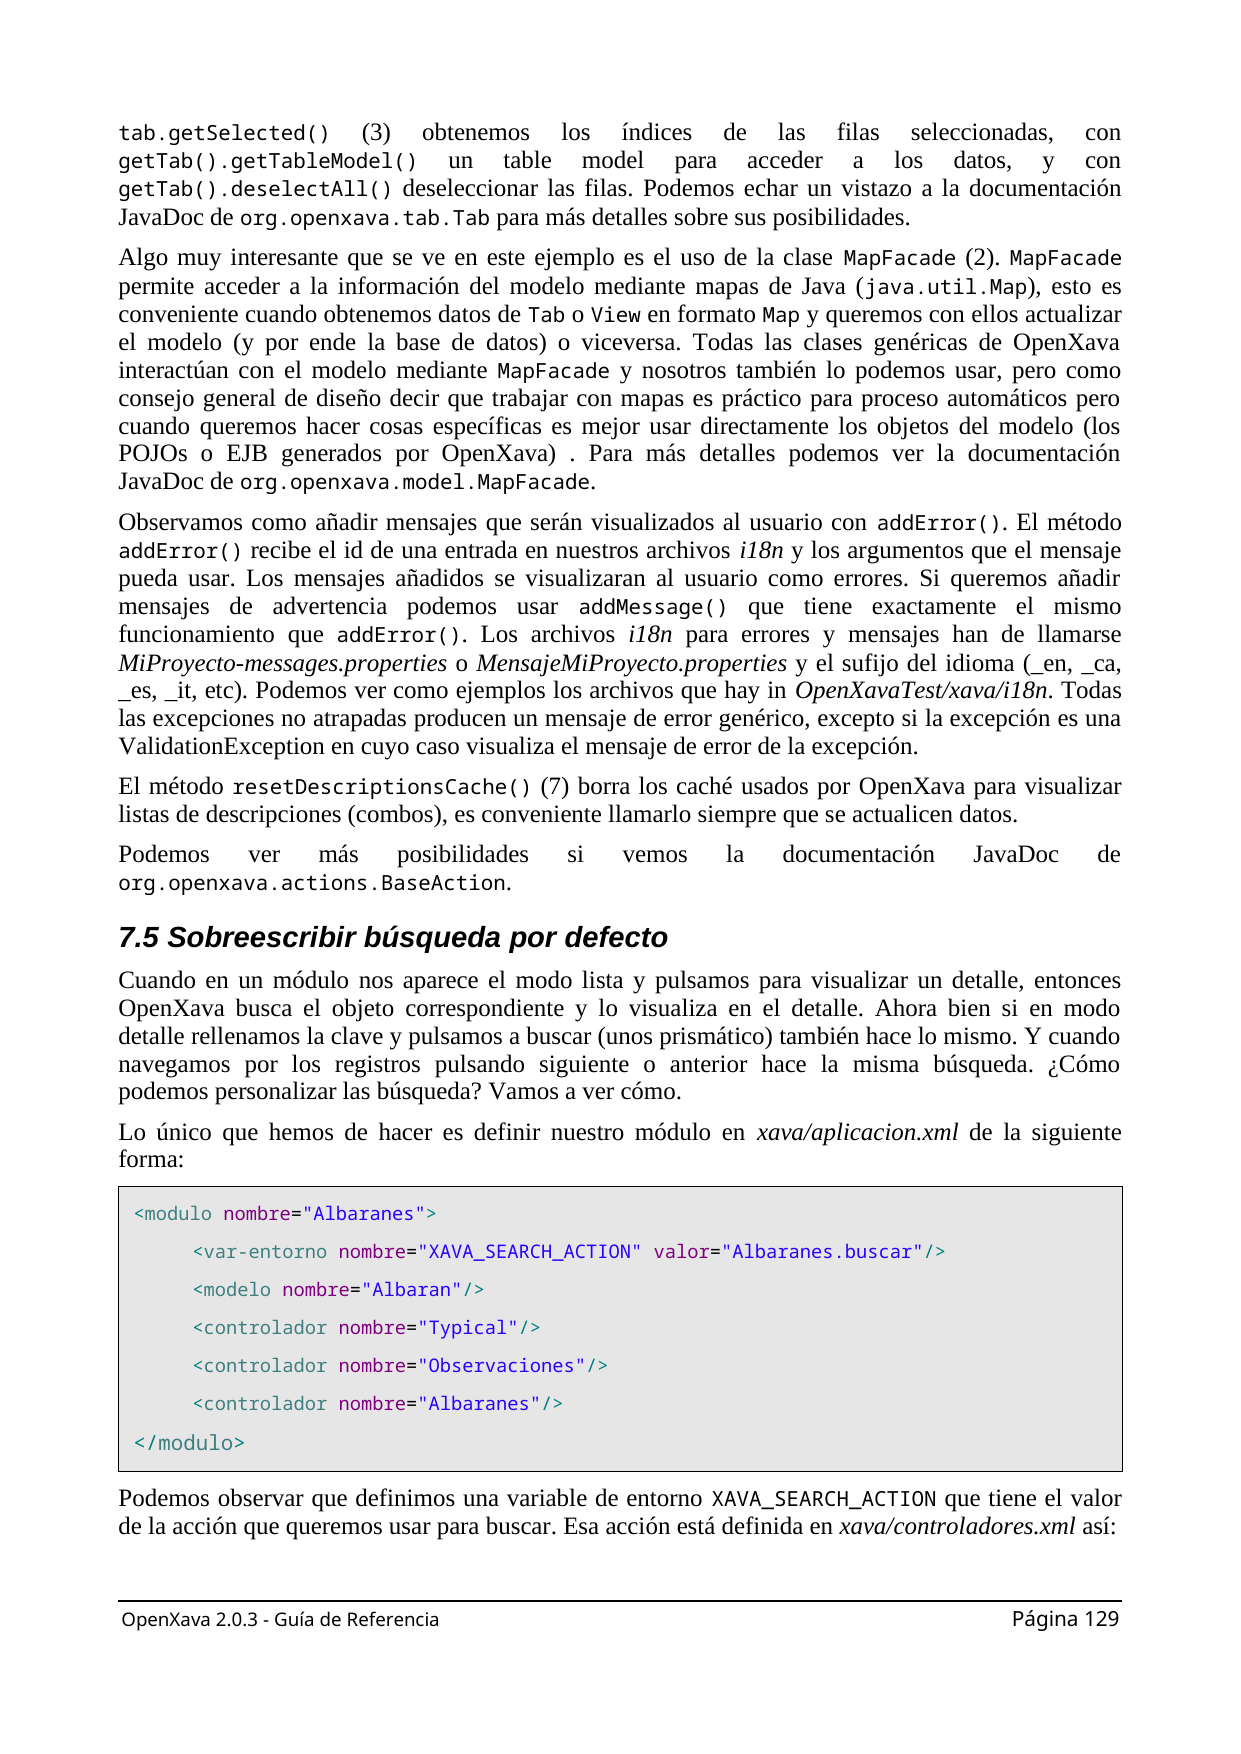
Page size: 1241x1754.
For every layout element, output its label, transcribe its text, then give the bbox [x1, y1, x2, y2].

text Podemos observar que definimos una variable de entorno XAVA_SEARCH_ACTION que tiene el valor de la acción que queremos usar para buscar. Esa acción está definida en xava/controladores.xml así: [118, 1484, 1122, 1540]
text Cuando en un módulo nos aparece el modo lista y pulsamos para visualizar un detalle, entonces OpenXava busca el objeto correspondiente y lo visualiza en el detalle. Ahora bien si en modo detalle rellenamos la clave y pulsamos a buscar (unos prismático) también hace lo mismo. Y cuando navegamos por los registros pulsando siguiente o anterior hace la misma búsqueda. ¿Cómo podemos personalizar las búsqueda? Vamos a ver cómo. [118, 967, 1122, 1105]
text <controlador nombre="Observaciones"/> [119, 1338, 1122, 1376]
text Algo muy interesante que se ve en este ejemplo es el uso de la clase MapFacade (2). MapFacade permite acceder a la información del modelo mediante mapas de Java (java.util.Map), esto es conveniente cuando obtenemos datos de Tab o View en formato Map y queremos con ellos actualizar el modelo (y por ende la base de datos) o viceversa. Todas las clases genéricas de OpenXava interactúan con el modelo mediante MapFacade y nosotros también lo podemos usar, pero como consejo general de diseño decir que trabajar con mapas es práctico para proceso automáticos pero cuando queremos hacer cosas específicas es mejor usar directamente los objetos del modelo (los POJOs o EJB generados por OpenXava) . Para más detalles podemos ver la documentación JavaDoc de org.openxava.model.MapFacade. [118, 243, 1122, 496]
text <modulo nombre="Albaranes"> [119, 1187, 1122, 1223]
text El método resetDescriptionsCache() (7) borra los caché usados por OpenXava para visualizar listas de descripciones (combos), es conveniente llamarlo siempre que se actualicen datos. [118, 772, 1122, 828]
text Observamos como añadir mensajes que serán visualizados al usuario con addError(). El método addError() recibe el id de una entrada en nuestros archivos i18n y los argumentos que el mensaje pueda usar. Los mensajes añadidos se visualizaran al usuario como errores. Si queremos añadir mensajes de advertencia podemos usar addMessage() que tiene exactamente el mismo funcionamiento que addError(). Los archivos i18n para errores y mensajes han de llamarse MiProyecto-messages.properties o MensajeMiProyecto.properties y el sufijo del idioma (_en, _ca, _es, _it, etc). Podemos ver como ejemplos los archivos que hay in OpenXavaTest/xava/i18n. Todas las excepciones no atrapadas producen un mensaje de error genérico, excepto si la excepción es una ValidationException en cuyo caso visualiza el mensaje de error de la excepción. [118, 508, 1122, 759]
subtitle Sobreescribir búsqueda por defecto [118, 921, 1122, 954]
text <modelo nombre="Albaran"/> [119, 1262, 1122, 1299]
text Podemos ver más posibilidades si vemos la documentación JavaDoc de org.openxava.actions.BaseAction. [118, 840, 1122, 896]
text tab.getSelected() (3) obtenemos los índices de las filas seleccionadas, con getTab().getTableModel() un table model para acceder a los datos, y con getTab().deselectAll() deseleccionar las filas. Podemos echar un vistazo a la documentación JavaDoc de org.openxava.tab.Tab para más detalles sobre sus posibilidades. [118, 118, 1122, 231]
text <var-entorno nombre="XAVA_SEARCH_ACTION" valor="Albaranes.buscar"/> [119, 1223, 1122, 1262]
text </modulo> [119, 1414, 1122, 1471]
text <controlador nombre="Typical"/> [119, 1299, 1122, 1338]
text <controlador nombre="Albaranes"/> [119, 1376, 1122, 1414]
text Lo único que hemos de hacer es definir nuestro módulo en xava/aplicacion.xml de la siguiente forma: [118, 1118, 1122, 1173]
